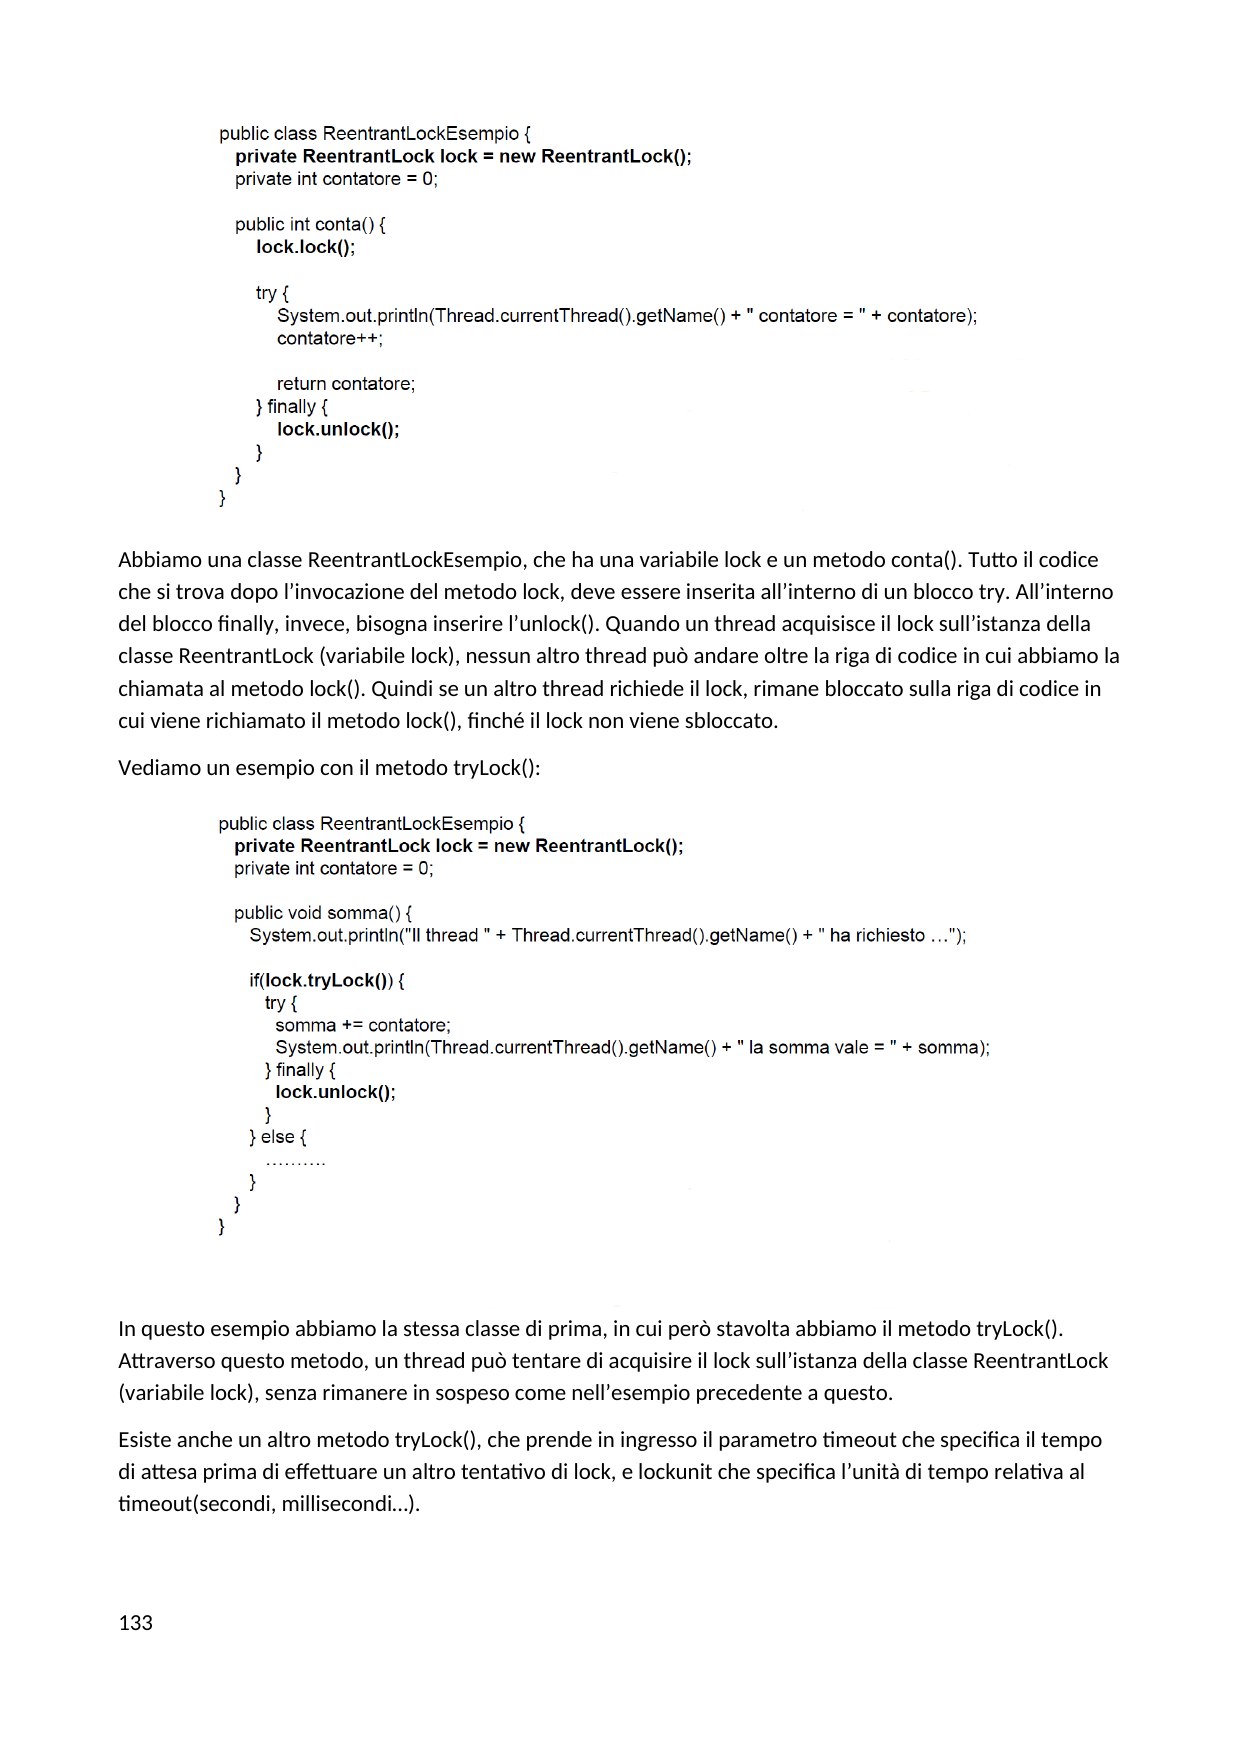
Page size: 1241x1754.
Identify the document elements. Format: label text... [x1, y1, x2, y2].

text In questo esempio abbiamo la stessa classe di prima, in cui però stavolta abbiamo il metodo tryLock(). Attraverso questo metodo, un thread può tentare di acquisire il lock sull’istanza della classe ReentrantLock (variabile lock), senza rimanere in sospeso come nell’esempio precedente a questo. [118, 1314, 1122, 1406]
text Vediamo un esempio con il metodo tryLock(): [118, 753, 1122, 781]
text Esiste anche un altro metodo tryLock(), che prende in ingresso il parametro timeout che specifica il tempo di attesa prima di effettuare un altro tentativo di lock, e lockunit che specifica l’unità di tempo relativa al timeout(secondi, millisecondi…). [118, 1425, 1122, 1517]
text Abbiamo una classe ReentrantLockEsempio, che ha una variabile lock e un metodo conta(). Tutto il codice che si trova dopo l’invocazione del metodo lock, deve essere inserita all’interno di un blocco try. All’interno del blocco finally, invece, bisogna inserire l’unlock(). Quando un thread acquisisce il lock sull’istanza della classe ReentrantLock (variabile lock), nessun altro thread può andare oltre la riga di codice in cui abbiamo la chiamata al metodo lock(). Quindi se un altro thread richiede il lock, rimane bloccato sulla riga di codice in cui viene richiamato il metodo lock(), finché il lock non viene sbloccato. [118, 545, 1122, 734]
picture [211, 118, 1029, 511]
picture [211, 809, 1029, 1310]
